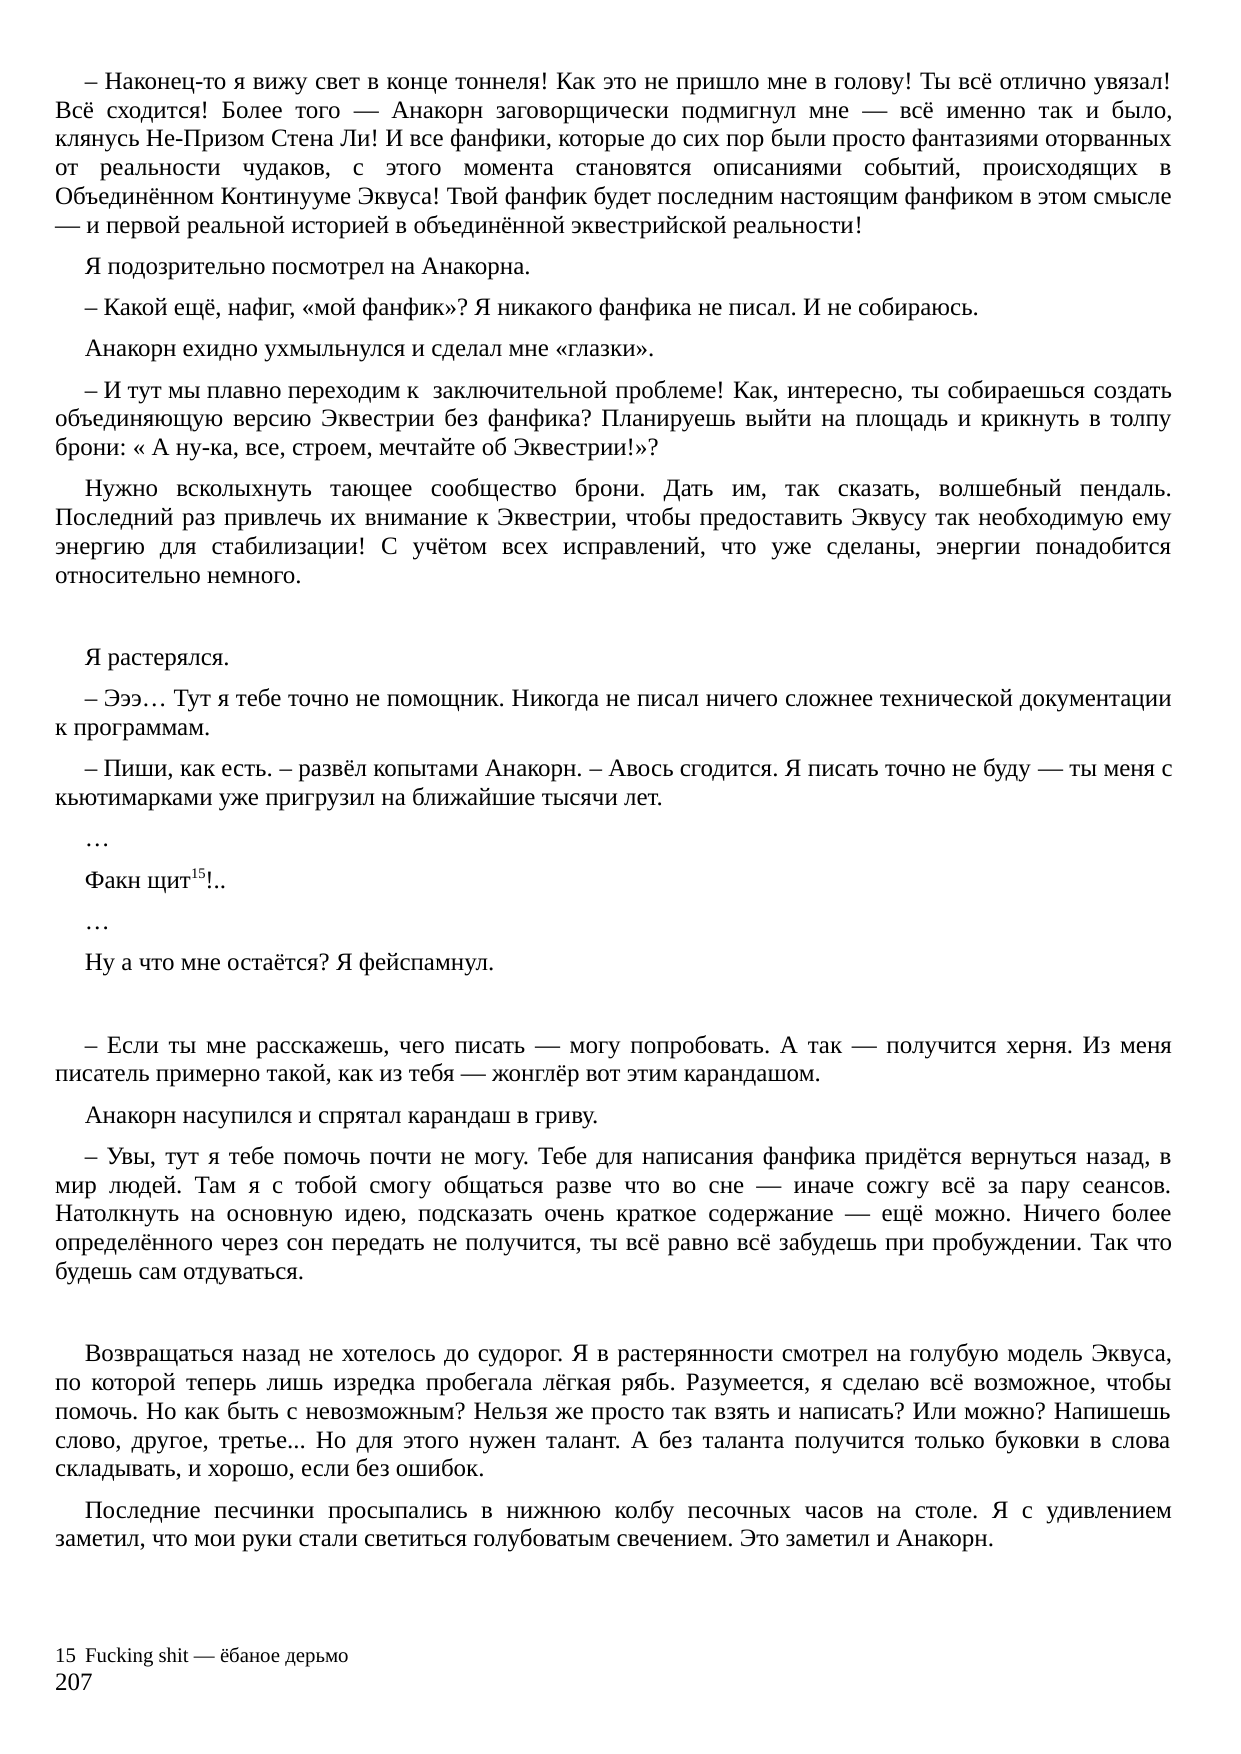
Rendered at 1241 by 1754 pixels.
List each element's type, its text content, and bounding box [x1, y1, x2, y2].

text Я растерялся. [55, 642, 1173, 671]
text – И тут мы плавно переходим к заключительной проблеме! Как, интересно, ты собираешься создать объединяющую версию Эквестрии без фанфика? Планируешь выйти на площадь и крикнуть в толпу брони: « А ну-ка, все, строем, мечтайте об Эквестрии!»? [55, 375, 1173, 461]
text Я подозрительно посмотрел на Анакорна. [55, 251, 1173, 280]
text Ну а что мне остаётся? Я фейспамнул. [55, 947, 1173, 976]
text – Увы, тут я тебе помочь почти не могу. Тебе для написания фанфика придётся вернуться назад, в мир людей. Там я с тобой смогу общаться разве что во сне — иначе сожгу всё за пару сеансов. Натолкнуть на основную идею, подсказать очень краткое содержание — ещё можно. Ничего более определённого через сон передать не получится, ты всё равно всё забудешь при пробуждении. Так что будешь сам отдуваться. [55, 1141, 1173, 1285]
text … [55, 906, 1173, 935]
text – Какой ещё, нафиг, «мой фанфик»? Я никакого фанфика не писал. И не собираюсь. [55, 292, 1173, 321]
text Fucking shit — ёбаное дерьмо [55, 1642, 1173, 1667]
text Возвращаться назад не хотелось до судорог. Я в растерянности смотрел на голубую модель Эквуса, по которой теперь лишь изредка пробегала лёгкая рябь. Разумеется, я сделаю всё возможное, чтобы помочь. Но как быть с невозможным? Нельзя же просто так взять и написать? Или можно? Напишешь слово, другое, третье... Но для этого нужен талант. А без таланта получится только буковки в слова складывать, и хорошо, если без ошибок. [55, 1338, 1173, 1482]
text – Пиши, как есть. – развёл копытами Анакорн. – Авось сгодится. Я писать точно не буду — ты меня с кьютимарками уже пригрузил на ближайшие тысячи лет. [55, 753, 1173, 811]
text – Наконец-то я вижу свет в конце тоннеля! Как это не пришло мне в голову! Ты всё отлично увязал! Всё сходится! Более того — Анакорн заговорщически подмигнул мне — всё именно так и было, клянусь Не-Призом Стена Ли! И все фанфики, которые до сих пор были просто фантазиями оторванных от реальности чудаков, с этого момента становятся описаниями событий, происходящих в Объединённом Континууме Эквуса! Твой фанфик будет последним настоящим фанфиком в этом смысле — и первой реальной историей в объединённой эквестрийской реальности! [55, 66, 1173, 238]
text Нужно всколыхнуть тающее сообщество брони. Дать им, так сказать, волшебный пендаль. Последний раз привлечь их внимание к Эквестрии, чтобы предоставить Эквусу так необходимую ему энергию для стабилизации! С учётом всех исправлений, что уже сделаны, энергии понадобится относительно немного. [55, 473, 1173, 588]
text Факн щит!.. [55, 865, 1173, 893]
text Анакорн ехидно ухмыльнулся и сделал мне «глазки». [55, 333, 1173, 362]
text Анакорн насупился и спрятал карандаш в гриву. [55, 1100, 1173, 1128]
text – Если ты мне расскажешь, чего писать — могу попробовать. А так — получится херня. Из меня писатель примерно такой, как из тебя — жонглёр вот этим карандашом. [55, 1030, 1173, 1087]
text … [55, 823, 1173, 852]
text Последние песчинки просыпались в нижнюю колбу песочных часов на столе. Я с удивлением заметил, что мои руки стали светиться голубоватым свечением. Это заметил и Анакорн. [55, 1495, 1173, 1552]
text – Эээ… Тут я тебе точно не помощник. Никогда не писал ничего сложнее технической документации к программам. [55, 683, 1173, 741]
